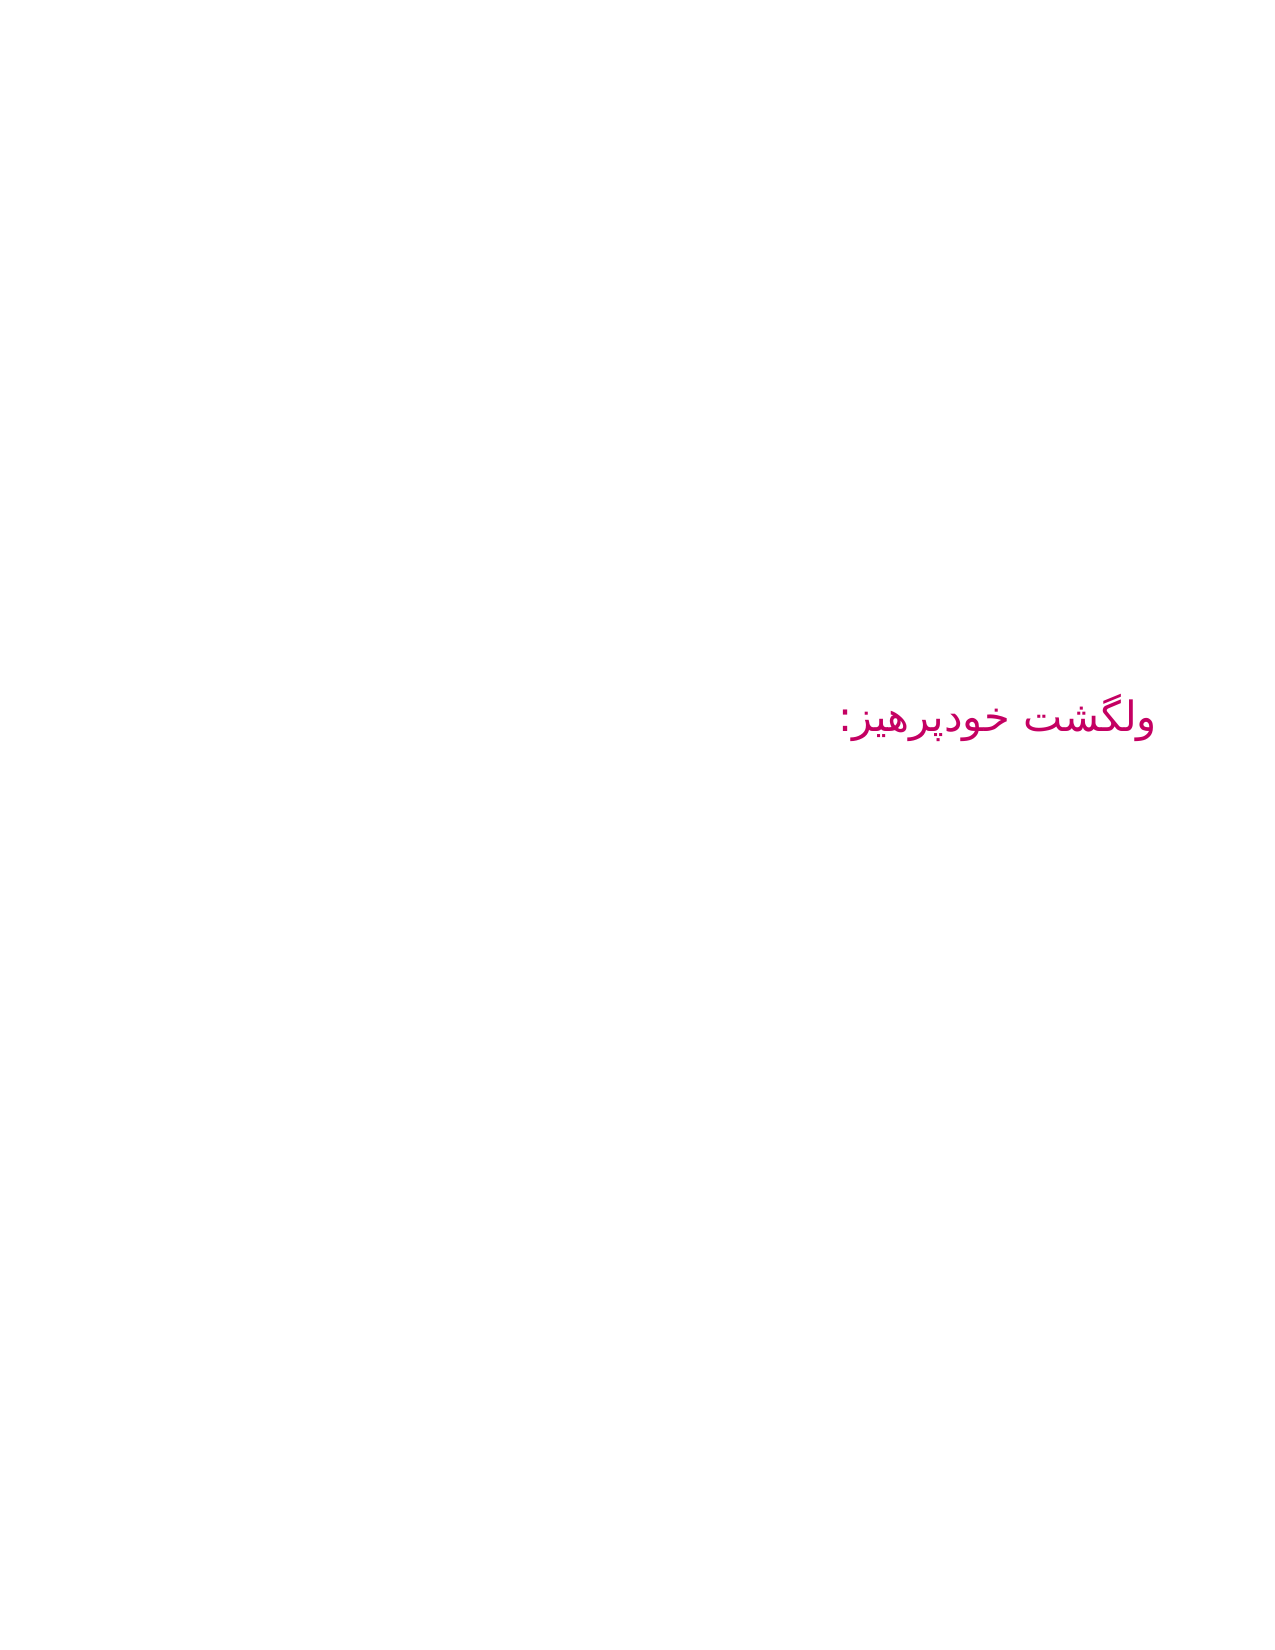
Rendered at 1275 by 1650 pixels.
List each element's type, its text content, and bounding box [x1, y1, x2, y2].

text ولگشت خودپرهیز: [118, 693, 1157, 742]
